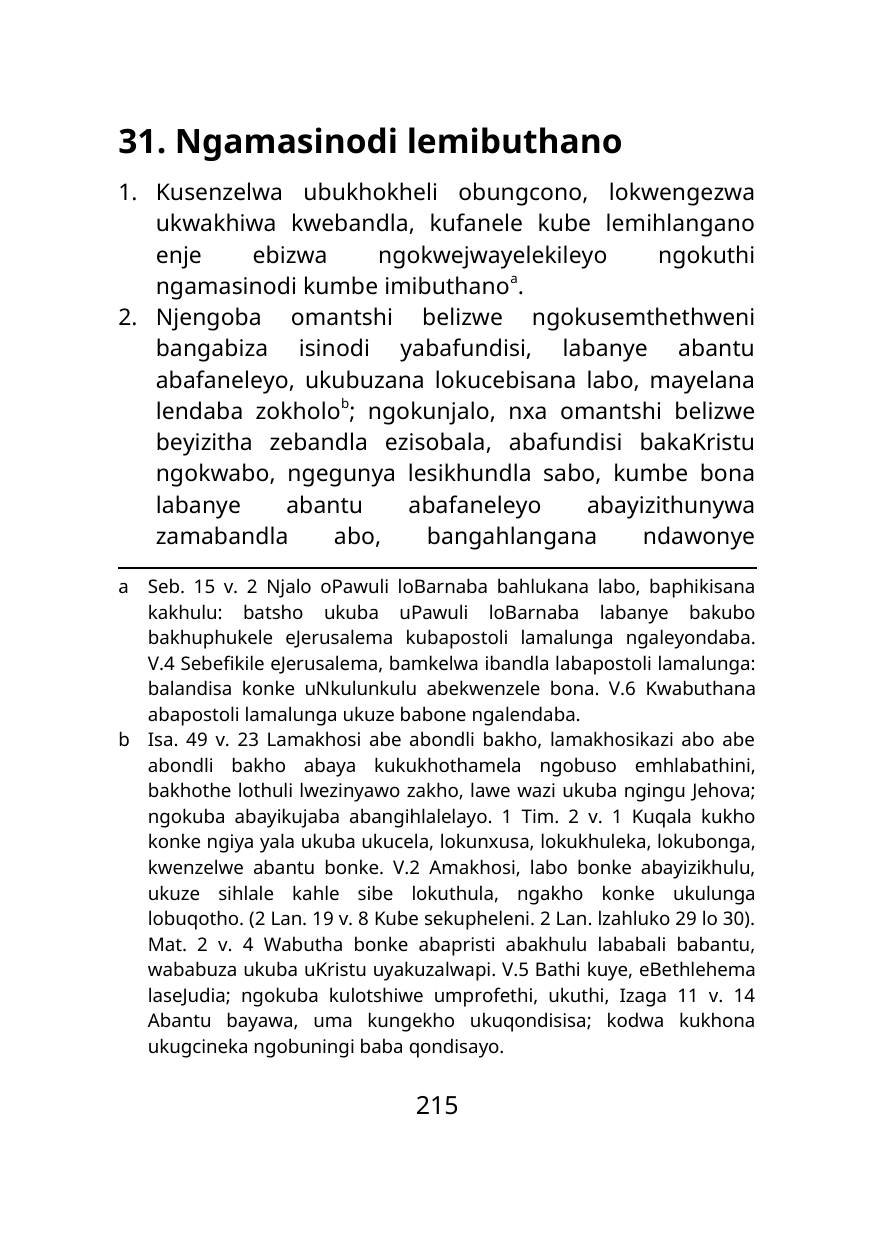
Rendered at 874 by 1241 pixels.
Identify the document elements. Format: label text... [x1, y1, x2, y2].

list Seb. 15 v. 2 Njalo oPawuli loBarnaba bahlukana labo, baphikisana kakhulu: batsho ukuba uPawuli loBarnaba labanye bakubo bakhuphukele eJerusalema kubapostoli lamalunga ngaleyondaba. V.4 Sebefikile eJerusalema, bamkelwa ibandla labapostoli lamalunga: balandisa konke uNkulunkulu abekwenzele bona. V.6 Kwabuthana abapostoli lamalunga ukuze babone ngalendaba. [118, 574, 756, 727]
list Njengoba omantshi belizwe ngokusemthethweni bangabiza isinodi yabafundisi, labanye abantu abafaneleyo, ukubuzana lokucebisana labo, mayelana lendaba zokholo; ngokunjalo, nxa omantshi belizwe beyizitha zebandla ezisobala, abafundisi bakaKristu ngokwabo, ngegunya lesikhundla sabo, kumbe bona labanye abantu abafaneleyo abayizithunywa zamabandla abo, bangahlangana ndawonye [118, 301, 756, 551]
list Isa. 49 v. 23 Lamakhosi abe abondli bakho, lamakhosikazi abo abe abondli bakho abaya kukukhothamela ngobuso emhlabathini, bakhothe lothuli lwezinyawo zakho, lawe wazi ukuba ngingu Jehova; ngokuba abayikujaba abangihlalelayo. 1 Tim. 2 v. 1 Kuqala kukho konke ngiya yala ukuba ukucela, lokunxusa, lokukhuleka, lokubonga, kwenzelwe abantu bonke. V.2 Amakhosi, labo bonke abayizikhulu, ukuze sihlale kahle sibe lokuthula, ngakho konke ukulunga lobuqotho. (2 Lan. 19 v. 8 Kube sekupheleni. 2 Lan. lzahluko 29 lo 30). Mat. 2 v. 4 Wabutha bonke abapristi abakhulu lababali babantu, wababuza ukuba uKristu uyakuzalwapi. V.5 Bathi kuye, eBethlehema laseJudia; ngokuba kulotshiwe umprofethi, ukuthi, Izaga 11 v. 14 Abantu bayawa, uma kungekho ukuqondisisa; kodwa kukhona ukugcineka ngobuningi baba qondisayo. [118, 727, 756, 1058]
subtitle 31. Ngamasinodi lemibuthano [118, 118, 756, 164]
list Kusenzelwa ubukhokheli obungcono, lokwengezwa ukwakhiwa kwebandla, kufanele kube lemihlangano enje ebizwa ngokwejwayelekileyo ngokuthi ngamasinodi kumbe imibuthano. [118, 176, 756, 301]
